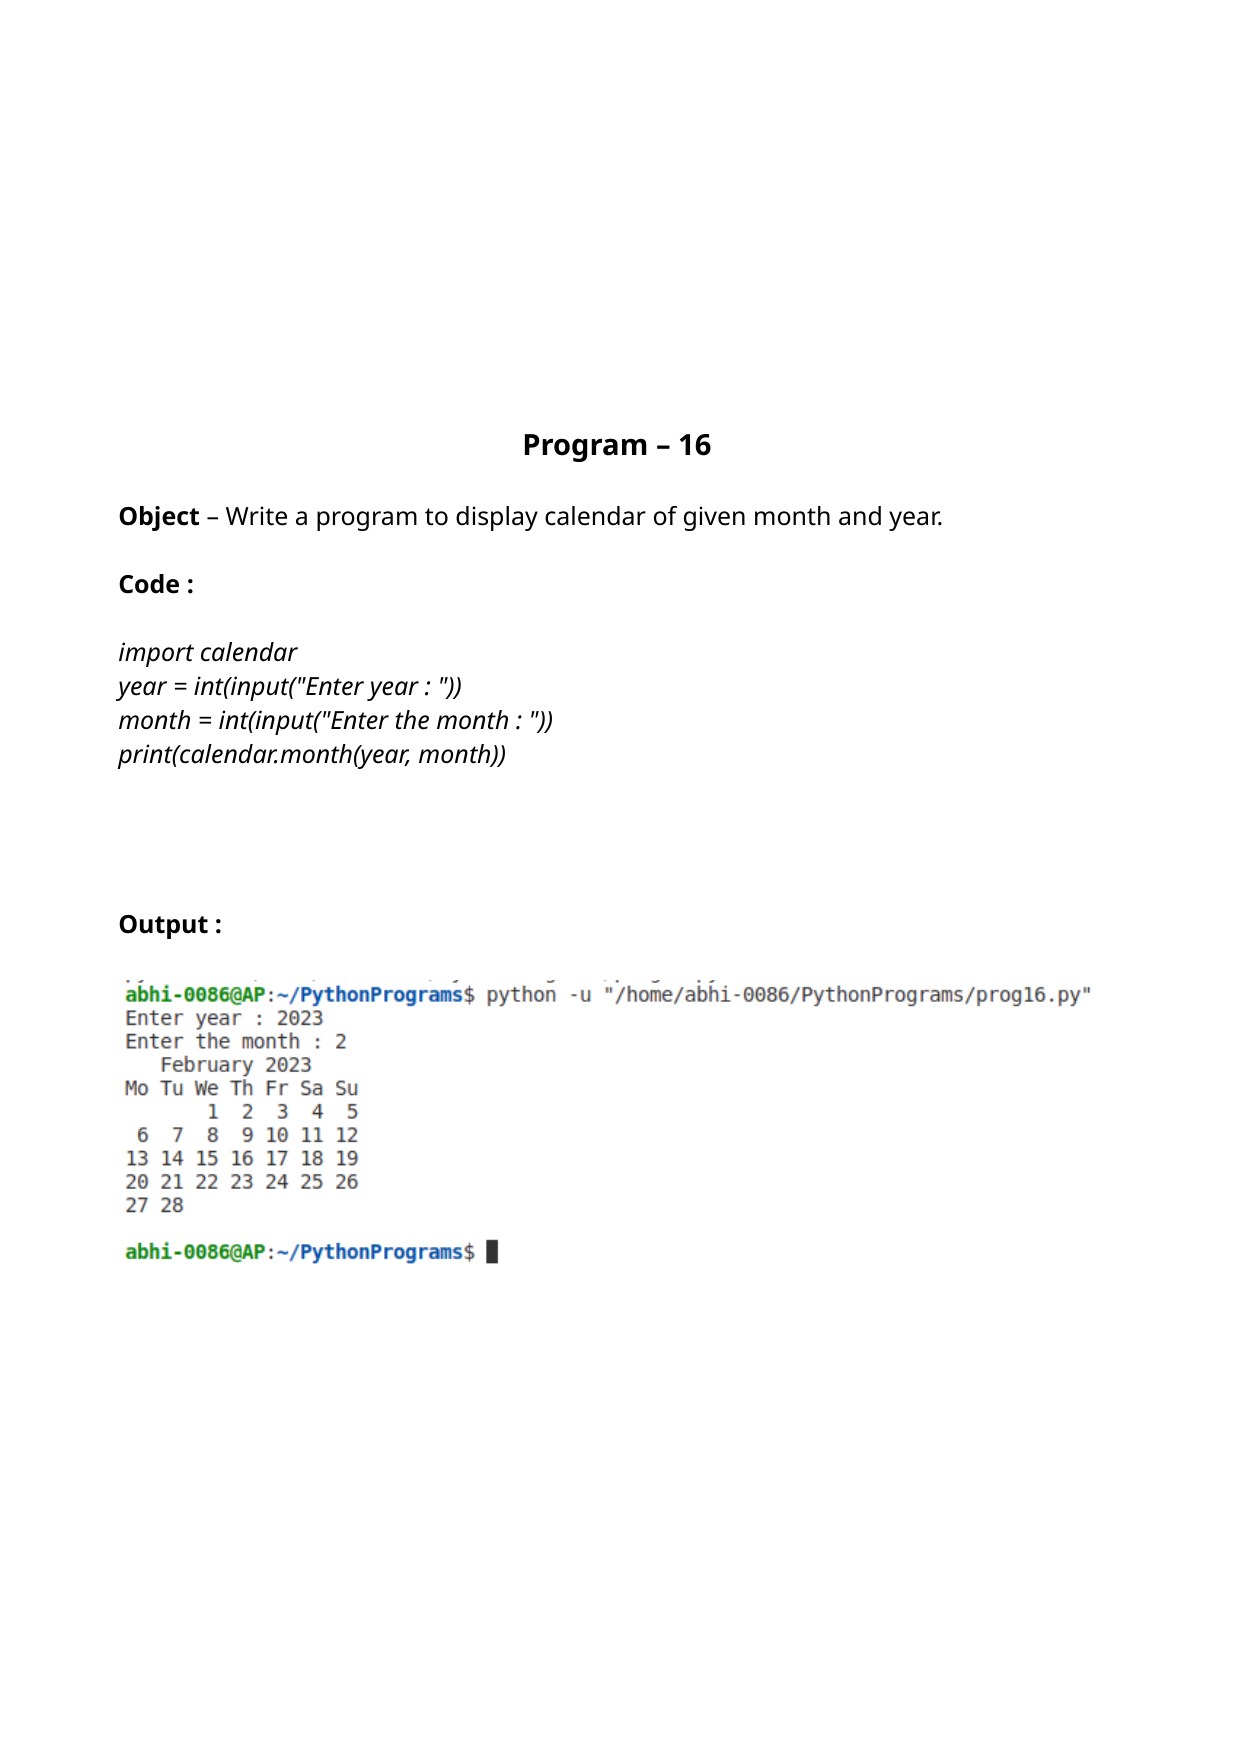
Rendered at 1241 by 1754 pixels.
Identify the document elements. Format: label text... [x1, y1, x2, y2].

text print(calendar.month(year, month)) [118, 737, 1122, 771]
text Code : [118, 567, 1122, 601]
text Object – Write a program to display calendar of given month and year. [118, 498, 1122, 532]
text Program – 16 [118, 425, 1122, 464]
picture [118, 980, 1123, 1284]
text import calendar [118, 635, 1122, 669]
text Output : [118, 907, 1122, 941]
text year = int(input("Enter year : ")) [118, 669, 1122, 703]
text month = int(input("Enter the month : ")) [118, 703, 1122, 737]
